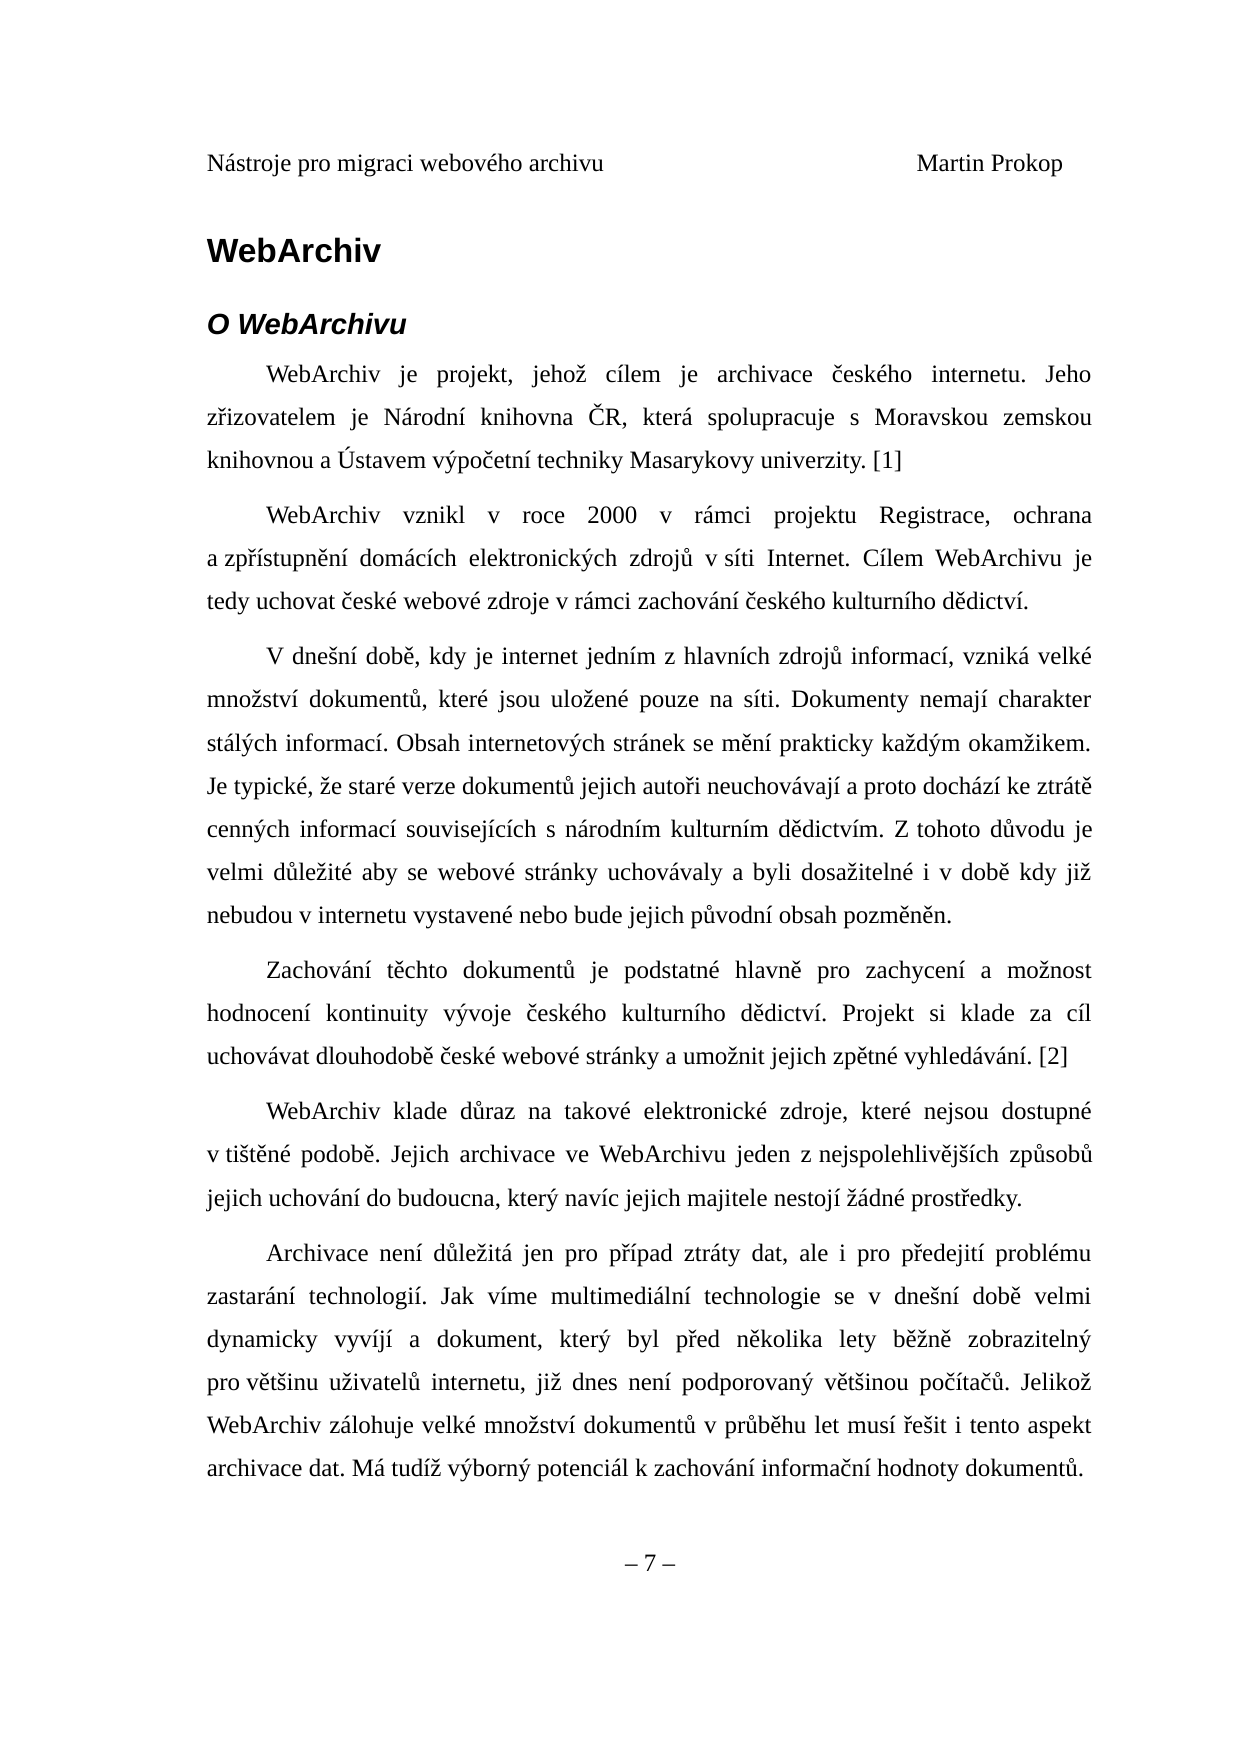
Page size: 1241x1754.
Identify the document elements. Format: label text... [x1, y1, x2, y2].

text WebArchiv vznikl v roce 2000 v rámci projektu Registrace, ochrana a zpřístupnění domácích elektronických zdrojů v síti Internet. Cílem WebArchivu je tedy uchovat české webové zdroje v rámci zachování českého kulturního dědictví. [207, 500, 1093, 615]
text Archivace není důležitá jen pro případ ztráty dat, ale i pro předejití problému zastarání technologií. Jak víme multimediální technologie se v dnešní době velmi dynamicky vyvíjí a dokument, který byl před několika lety běžně zobrazitelný pro většinu uživatelů internetu, již dnes není podporovaný většinou počítačů. Jelikož WebArchiv zálohuje velké množství dokumentů v průběhu let musí řešit i tento aspekt archivace dat. Má tudíž výborný potenciál k zachování informační hodnoty dokumentů. [207, 1238, 1093, 1482]
text V dnešní době, kdy je internet jedním z hlavních zdrojů informací, vzniká velké množství dokumentů, které jsou uložené pouze na síti. Dokumenty nemají charakter stálých informací. Obsah internetových stránek se mění prakticky každým okamžikem. Je typické, že staré verze dokumentů jejich autoři neuchovávají a proto dochází ke ztrátě cenných informací souvisejících s národním kulturním dědictvím. Z tohoto důvodu je velmi důležité aby se webové stránky uchovávaly a byli dosažitelné i v době kdy již nebudou v internetu vystavené nebo bude jejich původní obsah pozměněn. [207, 641, 1093, 929]
text WebArchiv je projekt, jehož cílem je archivace českého internetu. Jeho zřizovatelem je Národní knihovna ČR, která spolupracuje s Moravskou zemskou knihovnou a Ústavem výpočetní techniky Masarykovy univerzity. [1] [207, 359, 1093, 474]
text Zachování těchto dokumentů je podstatné hlavně pro zachycení a možnost hodnocení kontinuity vývoje českého kulturního dědictví. Projekt si klade za cíl uchovávat dlouhodobě české webové stránky a umožnit jejich zpětné vyhledávání. [2] [207, 955, 1093, 1070]
subtitle O WebArchivu [207, 307, 1093, 341]
subtitle WebArchiv [207, 231, 1093, 269]
text WebArchiv klade důraz na takové elektronické zdroje, které nejsou dostupné v tištěné podobě. Jejich archivace ve WebArchivu jeden z nejspolehlivějších způsobů jejich uchování do budoucna, který navíc jejich majitele nestojí žádné prostředky. [207, 1096, 1093, 1211]
